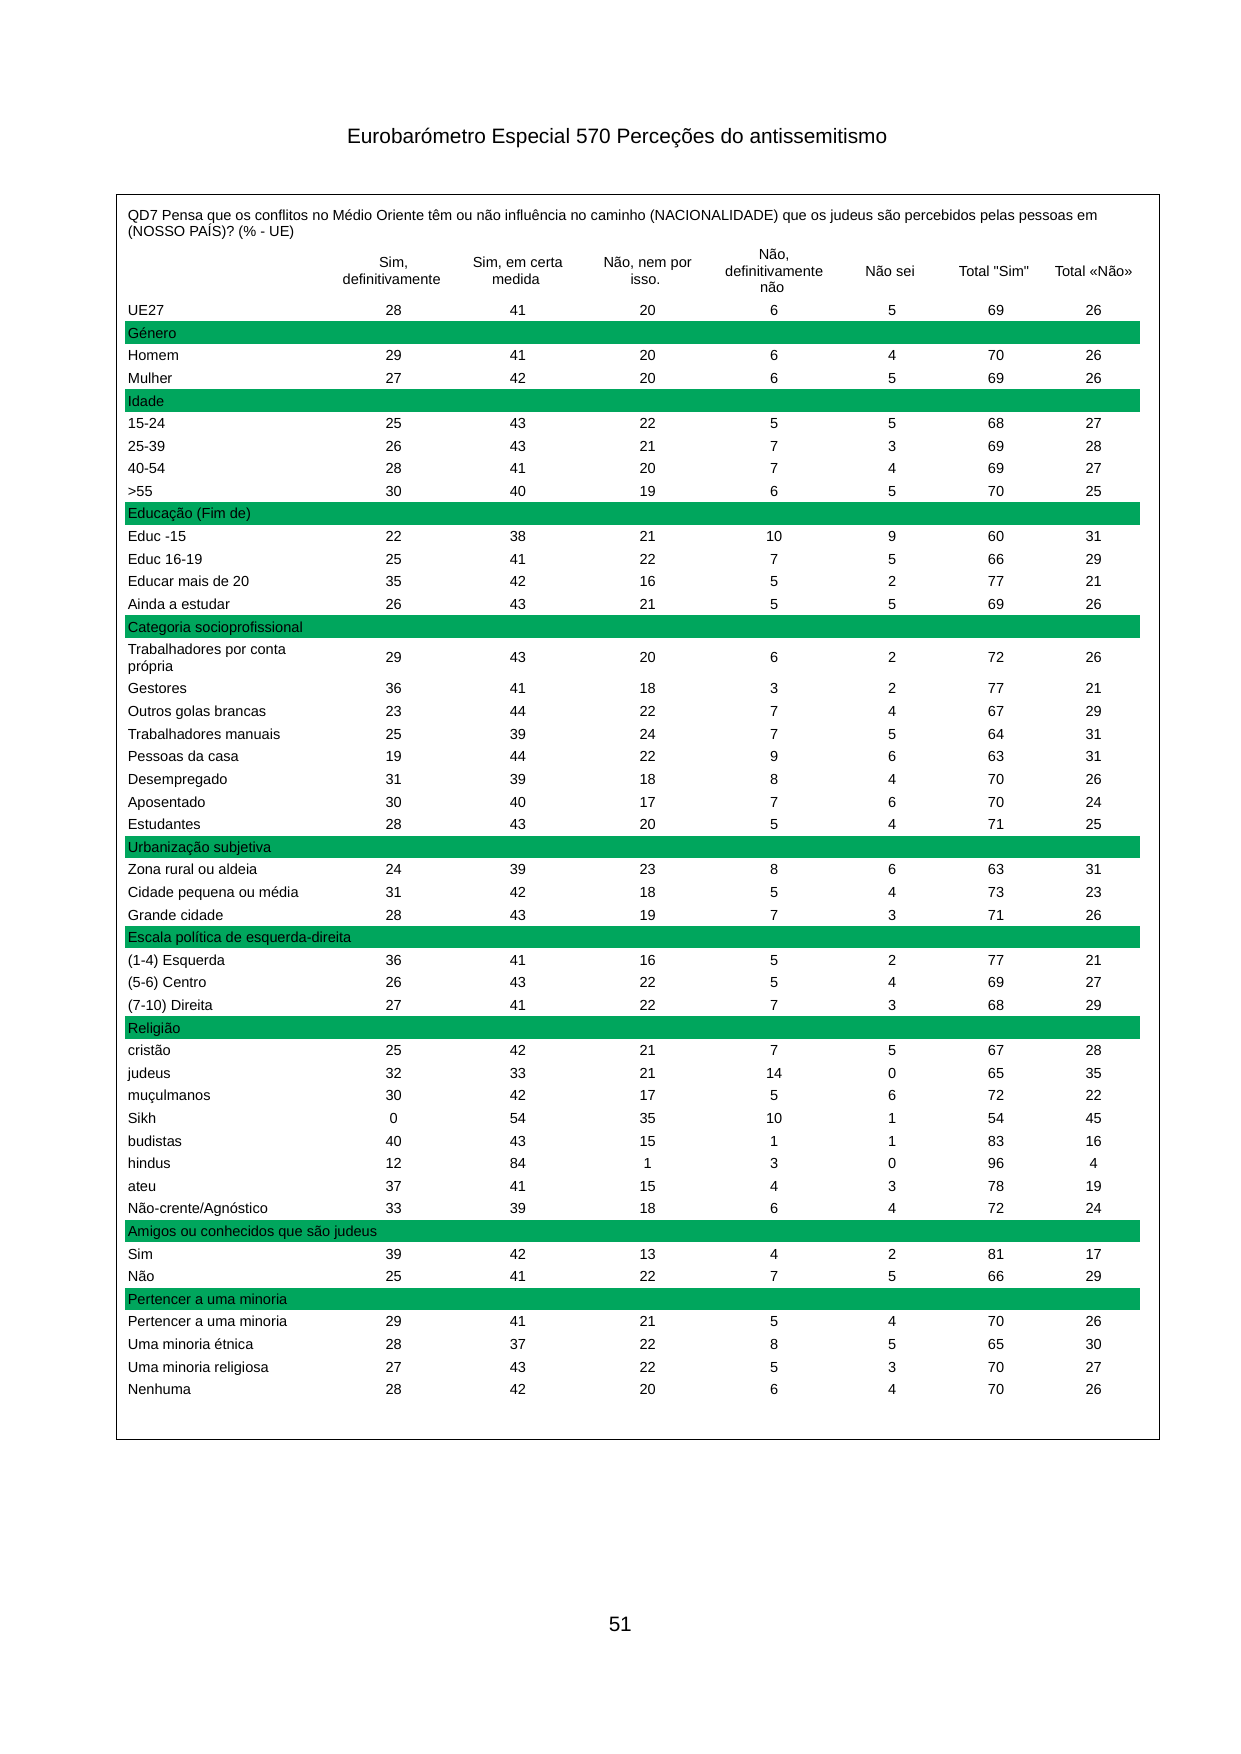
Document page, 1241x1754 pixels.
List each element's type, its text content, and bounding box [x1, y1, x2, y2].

table_cell 17 [586, 790, 709, 813]
table_cell Desempregado [125, 768, 337, 790]
table_cell Pertencer a uma minoria [125, 1288, 1140, 1310]
table_cell 25 [337, 548, 450, 570]
table_cell Ainda a estudar [125, 593, 337, 615]
table_cell 15 [586, 1129, 709, 1152]
table_cell 20 [586, 344, 709, 367]
table_cell 39 [450, 723, 586, 745]
table_cell 23 [1047, 881, 1140, 903]
table_cell 2 [839, 1243, 945, 1265]
table_cell 30 [1047, 1333, 1140, 1355]
table_cell 81 [945, 1243, 1047, 1265]
table_cell 70 [945, 1310, 1047, 1333]
table_cell 20 [586, 457, 709, 480]
table_cell 72 [945, 1084, 1047, 1107]
table_cell 31 [1047, 723, 1140, 745]
table_cell 4 [839, 1197, 945, 1220]
table_cell Trabalhadores por conta própria [125, 638, 337, 677]
table_cell 6 [709, 344, 839, 367]
table_cell 77 [945, 677, 1047, 700]
table_cell Cidade pequena ou média [125, 881, 337, 903]
table_cell 22 [586, 700, 709, 722]
table_cell 41 [450, 1265, 586, 1288]
table_cell 17 [586, 1084, 709, 1107]
table_cell 9 [709, 745, 839, 768]
table_cell 10 [709, 1107, 839, 1129]
table_cell 24 [1047, 1197, 1140, 1220]
table_cell 8 [709, 858, 839, 881]
table_cell Nenhuma [125, 1378, 337, 1401]
table_cell 2 [839, 949, 945, 971]
table_cell 83 [945, 1129, 1047, 1152]
table_cell 14 [709, 1062, 839, 1084]
table_cell 41 [450, 994, 586, 1016]
table_cell 25 [1047, 480, 1140, 502]
table_cell Trabalhadores manuais [125, 723, 337, 745]
table_cell 70 [945, 768, 1047, 790]
table_cell 42 [450, 367, 586, 389]
table_cell 2 [839, 677, 945, 700]
table_cell 35 [337, 570, 450, 593]
table_cell 77 [945, 949, 1047, 971]
table_cell 22 [586, 412, 709, 434]
table_cell 7 [709, 700, 839, 722]
table_cell 6 [709, 299, 839, 321]
table_cell 8 [709, 768, 839, 790]
table_cell 19 [586, 480, 709, 502]
table_cell 26 [1047, 593, 1140, 615]
table_cell 54 [945, 1107, 1047, 1129]
table_cell 33 [337, 1197, 450, 1220]
table_cell 18 [586, 677, 709, 700]
table_cell 73 [945, 881, 1047, 903]
table_cell (1-4) Esquerda [125, 949, 337, 971]
table_cell 41 [450, 548, 586, 570]
table_cell 5 [709, 593, 839, 615]
table_cell 30 [337, 790, 450, 813]
table_cell Não sei [839, 243, 945, 299]
table_cell 25 [337, 723, 450, 745]
table_cell 16 [586, 949, 709, 971]
table_cell 4 [839, 1378, 945, 1401]
table_cell 68 [945, 994, 1047, 1016]
table_cell 21 [586, 1039, 709, 1062]
table_cell 71 [945, 813, 1047, 836]
table_cell 41 [450, 1175, 586, 1197]
table_cell 28 [337, 457, 450, 480]
table_cell 9 [839, 525, 945, 547]
table_cell 1 [839, 1107, 945, 1129]
table_cell 70 [945, 1378, 1047, 1401]
table_cell 26 [337, 435, 450, 457]
table_cell 36 [337, 949, 450, 971]
table_cell 0 [839, 1152, 945, 1174]
table_cell 4 [839, 344, 945, 367]
table_cell 31 [1047, 525, 1140, 547]
table_cell 8 [709, 1333, 839, 1355]
table_cell 6 [709, 1197, 839, 1220]
table_cell 19 [1047, 1175, 1140, 1197]
table_cell 28 [1047, 435, 1140, 457]
table_cell 7 [709, 903, 839, 926]
table_cell 5 [839, 1265, 945, 1288]
table_cell 22 [586, 1355, 709, 1378]
table_cell 4 [839, 768, 945, 790]
table_cell 4 [839, 1310, 945, 1333]
table_cell Sim, definitivamente [337, 243, 450, 299]
table_cell 20 [586, 367, 709, 389]
table_cell 6 [839, 745, 945, 768]
table_cell 5 [709, 412, 839, 434]
table_cell 15 [586, 1175, 709, 1197]
table_cell 24 [1047, 790, 1140, 813]
table_cell 5 [839, 593, 945, 615]
table_cell 26 [337, 593, 450, 615]
table_cell 29 [337, 638, 450, 677]
table_cell 4 [839, 700, 945, 722]
table_cell 26 [1047, 299, 1140, 321]
table_cell 5 [839, 480, 945, 502]
table_cell 66 [945, 1265, 1047, 1288]
table_cell 29 [1047, 1265, 1140, 1288]
table_cell 96 [945, 1152, 1047, 1174]
table_cell 4 [709, 1243, 839, 1265]
table_cell 70 [945, 344, 1047, 367]
table_cell >55 [125, 480, 337, 502]
table_cell 31 [1047, 858, 1140, 881]
table_cell 40 [450, 790, 586, 813]
table_cell 60 [945, 525, 1047, 547]
table_cell 27 [1047, 457, 1140, 480]
table_cell 42 [450, 1084, 586, 1107]
table_cell 63 [945, 858, 1047, 881]
table_cell 7 [709, 790, 839, 813]
table_cell 10 [709, 525, 839, 547]
table_cell 43 [450, 813, 586, 836]
table_cell 32 [337, 1062, 450, 1084]
table_cell Uma minoria étnica [125, 1333, 337, 1355]
table_cell Idade [125, 389, 1140, 412]
table_cell Total "Sim" [945, 243, 1047, 299]
table_cell 64 [945, 723, 1047, 745]
table_cell 5 [709, 949, 839, 971]
table_cell 21 [1047, 677, 1140, 700]
table_cell 68 [945, 412, 1047, 434]
table_cell 41 [450, 949, 586, 971]
table_cell 45 [1047, 1107, 1140, 1129]
table_cell 21 [586, 435, 709, 457]
table_cell 0 [839, 1062, 945, 1084]
table_cell 4 [839, 881, 945, 903]
table_cell 7 [709, 1039, 839, 1062]
table_cell 5 [839, 1333, 945, 1355]
table_cell 39 [450, 768, 586, 790]
table_cell 18 [586, 881, 709, 903]
table_cell 6 [839, 1084, 945, 1107]
table_cell 43 [450, 593, 586, 615]
table_cell 42 [450, 1039, 586, 1062]
table_cell 24 [337, 858, 450, 881]
table_cell 26 [1047, 903, 1140, 926]
table_cell 28 [337, 1333, 450, 1355]
table_cell 20 [586, 299, 709, 321]
table_cell Não [125, 1265, 337, 1288]
table_cell 41 [450, 677, 586, 700]
table_cell 27 [337, 1355, 450, 1378]
table_cell 21 [586, 525, 709, 547]
table_cell 7 [709, 548, 839, 570]
table_cell 37 [337, 1175, 450, 1197]
table_cell 5 [709, 1355, 839, 1378]
table_cell 17 [1047, 1243, 1140, 1265]
table_cell 43 [450, 412, 586, 434]
table_cell 72 [945, 1197, 1047, 1220]
table_cell 41 [450, 457, 586, 480]
table_cell 30 [337, 1084, 450, 1107]
table_cell 71 [945, 903, 1047, 926]
table_cell 22 [1047, 1084, 1140, 1107]
table_cell 28 [337, 813, 450, 836]
table_cell 28 [337, 1378, 450, 1401]
table_cell 21 [1047, 949, 1140, 971]
table_cell 25 [337, 412, 450, 434]
table_cell (5-6) Centro [125, 971, 337, 994]
table_cell Sim, em certa medida [450, 243, 586, 299]
table_cell 26 [1047, 1378, 1140, 1401]
table_cell 40 [450, 480, 586, 502]
table_cell 26 [1047, 367, 1140, 389]
table_cell 23 [586, 858, 709, 881]
table_cell 27 [1047, 412, 1140, 434]
table_cell 4 [1047, 1152, 1140, 1174]
table_cell 5 [839, 548, 945, 570]
table_cell 39 [450, 1197, 586, 1220]
table_cell Não-crente/Agnóstico [125, 1197, 337, 1220]
table_cell 70 [945, 1355, 1047, 1378]
table_cell (7-10) Direita [125, 994, 337, 1016]
table_cell 23 [337, 700, 450, 722]
table_cell 43 [450, 971, 586, 994]
table_cell 5 [709, 570, 839, 593]
table_cell 4 [709, 1175, 839, 1197]
table_cell 27 [1047, 1355, 1140, 1378]
table_cell 69 [945, 457, 1047, 480]
table_cell UE27 [125, 299, 337, 321]
table_cell 15-24 [125, 412, 337, 434]
table_cell 54 [450, 1107, 586, 1129]
table_cell 16 [1047, 1129, 1140, 1152]
table_cell 28 [337, 299, 450, 321]
table_cell 7 [709, 994, 839, 1016]
table_cell 69 [945, 593, 1047, 615]
table_cell Educ -15 [125, 525, 337, 547]
table_cell 4 [839, 813, 945, 836]
table_cell 29 [337, 1310, 450, 1333]
table_cell 21 [586, 593, 709, 615]
table_cell Grande cidade [125, 903, 337, 926]
table_cell 5 [709, 881, 839, 903]
table_cell 5 [709, 1310, 839, 1333]
table_cell 31 [337, 768, 450, 790]
table_cell Não, definitivamente não [709, 243, 839, 299]
table_cell 69 [945, 435, 1047, 457]
table_cell Religião [125, 1016, 1140, 1039]
table_cell 36 [337, 677, 450, 700]
table_cell Uma minoria religiosa [125, 1355, 337, 1378]
table_cell 4 [839, 457, 945, 480]
table_cell 3 [839, 903, 945, 926]
table_cell 6 [839, 790, 945, 813]
table_cell ateu [125, 1175, 337, 1197]
table_cell 5 [839, 299, 945, 321]
table_cell Gestores [125, 677, 337, 700]
table_cell 43 [450, 435, 586, 457]
table_cell 43 [450, 1129, 586, 1152]
table_cell 6 [709, 367, 839, 389]
table_cell 3 [839, 1175, 945, 1197]
table_cell 26 [337, 971, 450, 994]
table_cell 3 [709, 677, 839, 700]
table_cell 27 [337, 367, 450, 389]
table_cell 5 [839, 723, 945, 745]
table_cell 12 [337, 1152, 450, 1174]
table_cell [125, 243, 337, 299]
table_cell 1 [709, 1129, 839, 1152]
table_cell 3 [839, 435, 945, 457]
table_cell 3 [839, 1355, 945, 1378]
table_cell 2 [839, 638, 945, 677]
table_cell budistas [125, 1129, 337, 1152]
table_cell 24 [586, 723, 709, 745]
table_cell 29 [1047, 700, 1140, 722]
table_cell 22 [586, 745, 709, 768]
table_cell 7 [709, 435, 839, 457]
table_cell Educ 16-19 [125, 548, 337, 570]
table_cell 38 [450, 525, 586, 547]
table_cell 25-39 [125, 435, 337, 457]
table_cell 43 [450, 903, 586, 926]
table_cell Amigos ou conhecidos que são judeus [125, 1220, 1140, 1242]
table_cell 20 [586, 638, 709, 677]
table_cell 40 [337, 1129, 450, 1152]
table_cell 41 [450, 344, 586, 367]
table_cell 19 [586, 903, 709, 926]
table_cell Categoria socioprofissional [125, 615, 1140, 638]
table_cell 5 [709, 971, 839, 994]
table_cell hindus [125, 1152, 337, 1174]
table_cell muçulmanos [125, 1084, 337, 1107]
table_cell Não, nem por isso. [586, 243, 709, 299]
table_cell 37 [450, 1333, 586, 1355]
table_cell Total «Não» [1047, 243, 1140, 299]
table_cell 5 [709, 813, 839, 836]
table_cell Pertencer a uma minoria [125, 1310, 337, 1333]
table_cell 21 [586, 1062, 709, 1084]
table_cell Género [125, 321, 1140, 344]
table_cell Sim [125, 1243, 337, 1265]
table_cell Pessoas da casa [125, 745, 337, 768]
table_cell 22 [586, 971, 709, 994]
table_cell 13 [586, 1243, 709, 1265]
table_cell 28 [337, 903, 450, 926]
table_cell 66 [945, 548, 1047, 570]
table_cell 22 [337, 525, 450, 547]
table_header QD7 Pensa que os conflitos no Médio Oriente têm ou não influência no caminho (NACIONALIDADE) que os judeus são percebidos pelas pessoas em (NOSSO PAÍS)? (% - UE) [125, 203, 1140, 243]
table_cell cristão [125, 1039, 337, 1062]
table_cell 0 [337, 1107, 450, 1129]
table_cell 6 [839, 858, 945, 881]
table_cell 31 [337, 881, 450, 903]
table_cell 42 [450, 570, 586, 593]
table_cell 25 [337, 1039, 450, 1062]
table_cell 18 [586, 1197, 709, 1220]
table_cell 25 [1047, 813, 1140, 836]
table_cell Escala política de esquerda-direita [125, 926, 1140, 948]
table_cell 16 [586, 570, 709, 593]
table_cell 65 [945, 1333, 1047, 1355]
table_cell 77 [945, 570, 1047, 593]
table_cell 43 [450, 1355, 586, 1378]
table_cell 29 [1047, 548, 1140, 570]
table_cell 21 [586, 1310, 709, 1333]
table_cell 44 [450, 745, 586, 768]
table_cell 69 [945, 367, 1047, 389]
table_cell 22 [586, 548, 709, 570]
table_cell 42 [450, 1378, 586, 1401]
table_cell 35 [1047, 1062, 1140, 1084]
table_cell 7 [709, 1265, 839, 1288]
table_cell 78 [945, 1175, 1047, 1197]
table_cell 39 [337, 1243, 450, 1265]
table_cell Outros golas brancas [125, 700, 337, 722]
table_cell 20 [586, 813, 709, 836]
table_cell 1 [586, 1152, 709, 1174]
table_cell 19 [337, 745, 450, 768]
table_cell 41 [450, 299, 586, 321]
table_cell 6 [709, 480, 839, 502]
table_cell 30 [337, 480, 450, 502]
table_cell 44 [450, 700, 586, 722]
table_cell 20 [586, 1378, 709, 1401]
table_cell 6 [709, 638, 839, 677]
table_cell 26 [1047, 768, 1140, 790]
table_cell 41 [450, 1310, 586, 1333]
table_cell 27 [1047, 971, 1140, 994]
table_cell Homem [125, 344, 337, 367]
table_cell 84 [450, 1152, 586, 1174]
table_cell 22 [586, 1333, 709, 1355]
table_cell 72 [945, 638, 1047, 677]
table_cell 42 [450, 881, 586, 903]
table_cell 6 [709, 1378, 839, 1401]
table_cell 5 [839, 1039, 945, 1062]
table_cell 29 [337, 344, 450, 367]
table_cell 67 [945, 1039, 1047, 1062]
table_cell 33 [450, 1062, 586, 1084]
table_cell Sikh [125, 1107, 337, 1129]
table_cell Zona rural ou aldeia [125, 858, 337, 881]
table_cell 63 [945, 745, 1047, 768]
table_cell 7 [709, 457, 839, 480]
table_cell 69 [945, 971, 1047, 994]
table_cell Aposentado [125, 790, 337, 813]
table_cell 7 [709, 723, 839, 745]
table_cell 18 [586, 768, 709, 790]
table_cell 70 [945, 790, 1047, 813]
table_cell 22 [586, 994, 709, 1016]
table_cell 2 [839, 570, 945, 593]
table_cell 22 [586, 1265, 709, 1288]
table_cell 26 [1047, 638, 1140, 677]
table_cell 43 [450, 638, 586, 677]
table_cell 42 [450, 1243, 586, 1265]
table_cell 26 [1047, 344, 1140, 367]
table_cell 70 [945, 480, 1047, 502]
table_cell 31 [1047, 745, 1140, 768]
table_cell 1 [839, 1129, 945, 1152]
table_cell 69 [945, 299, 1047, 321]
table_cell 26 [1047, 1310, 1140, 1333]
table_cell 5 [839, 367, 945, 389]
table_cell 25 [337, 1265, 450, 1288]
table_cell 5 [709, 1084, 839, 1107]
table_cell 67 [945, 700, 1047, 722]
table_cell Educar mais de 20 [125, 570, 337, 593]
table_cell 5 [839, 412, 945, 434]
table_cell 65 [945, 1062, 1047, 1084]
table_cell 40-54 [125, 457, 337, 480]
table_cell 4 [839, 971, 945, 994]
table_cell 3 [839, 994, 945, 1016]
table_cell 21 [1047, 570, 1140, 593]
table_cell Educação (Fim de) [125, 502, 1140, 525]
table_cell Mulher [125, 367, 337, 389]
table_cell 27 [337, 994, 450, 1016]
table_cell judeus [125, 1062, 337, 1084]
table_cell 3 [709, 1152, 839, 1174]
table_cell 29 [1047, 994, 1140, 1016]
table_cell 35 [586, 1107, 709, 1129]
table_cell Urbanização subjetiva [125, 836, 1140, 858]
table_cell 39 [450, 858, 586, 881]
table_cell Estudantes [125, 813, 337, 836]
table_cell 28 [1047, 1039, 1140, 1062]
